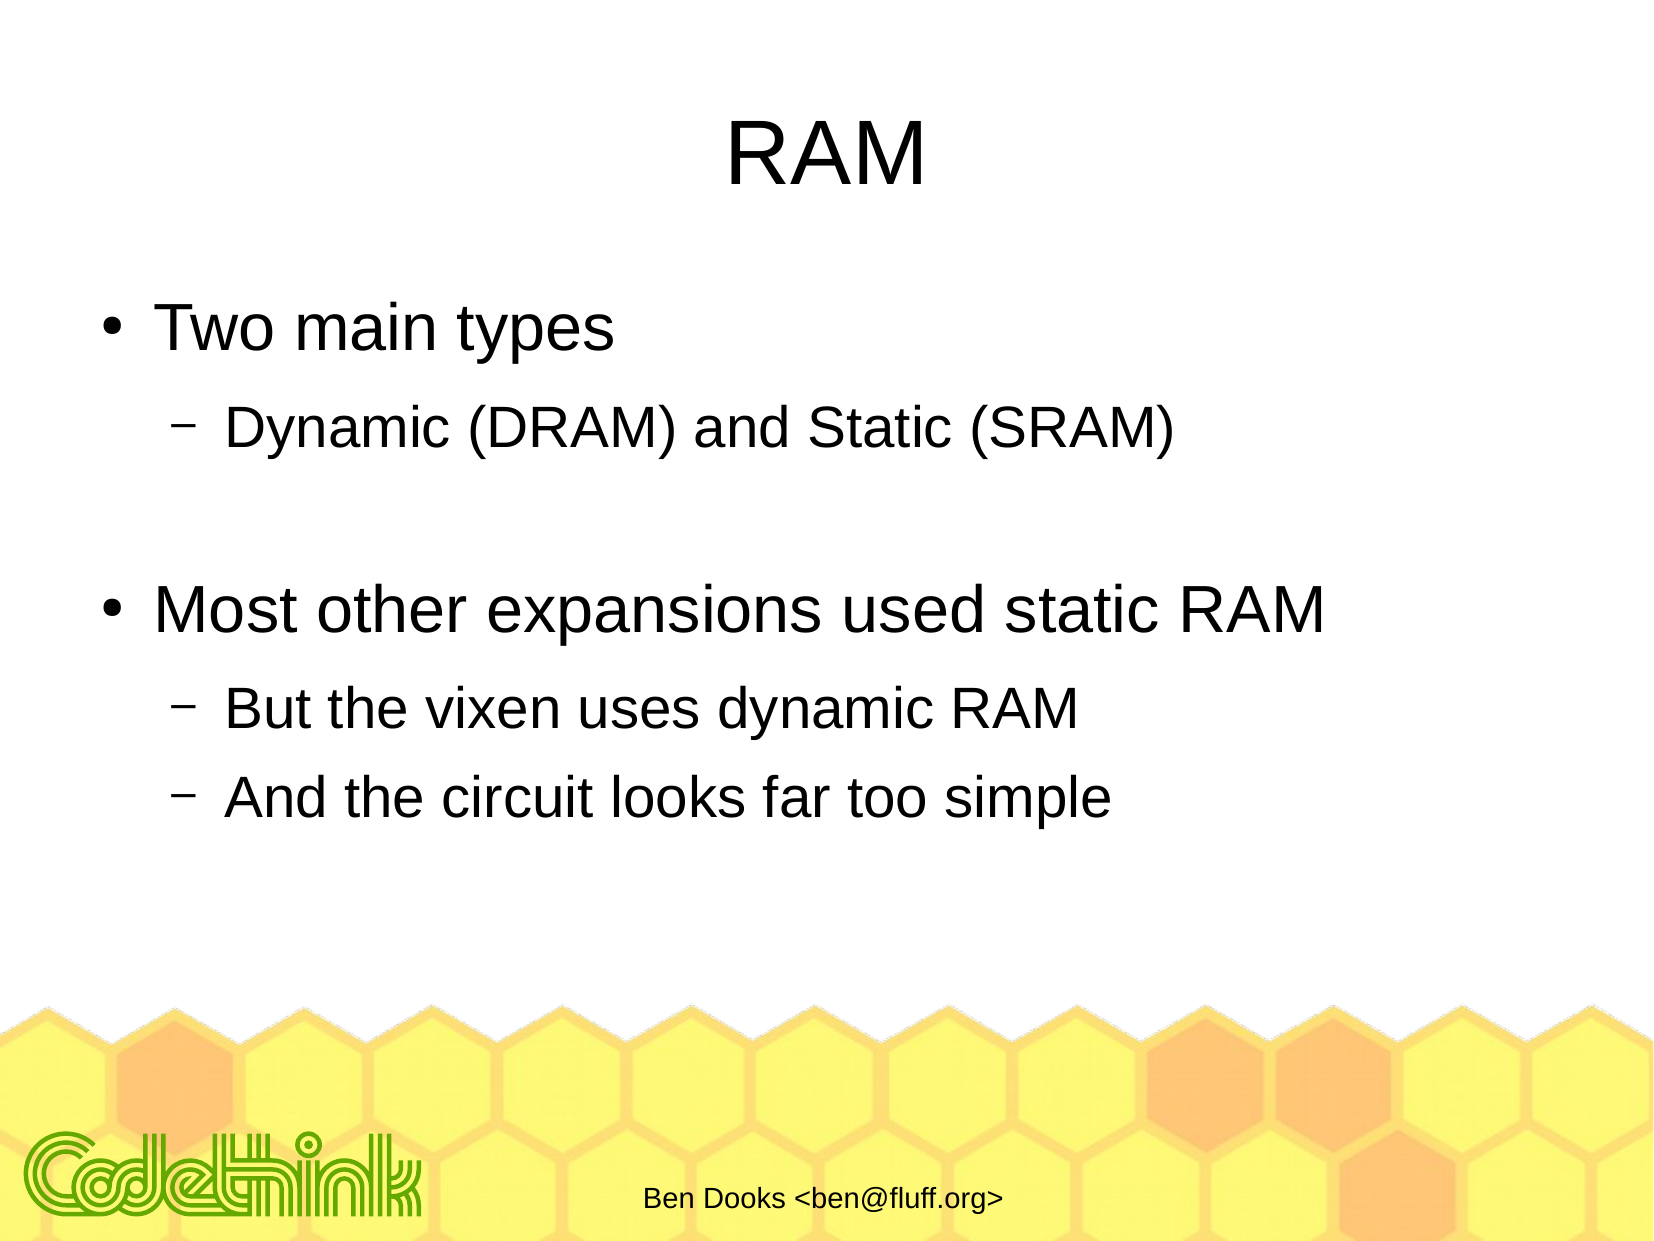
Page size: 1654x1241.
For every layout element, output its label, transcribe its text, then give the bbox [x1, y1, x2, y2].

picture [0, 1001, 1654, 1241]
title RAM [82, 49, 1571, 257]
list Two main types Dynamic (DRAM) and Static (SRAM) Most other expansions used static RAM But the vixen uses dynamic RAM And the circuit looks far too simple [82, 290, 1571, 1010]
